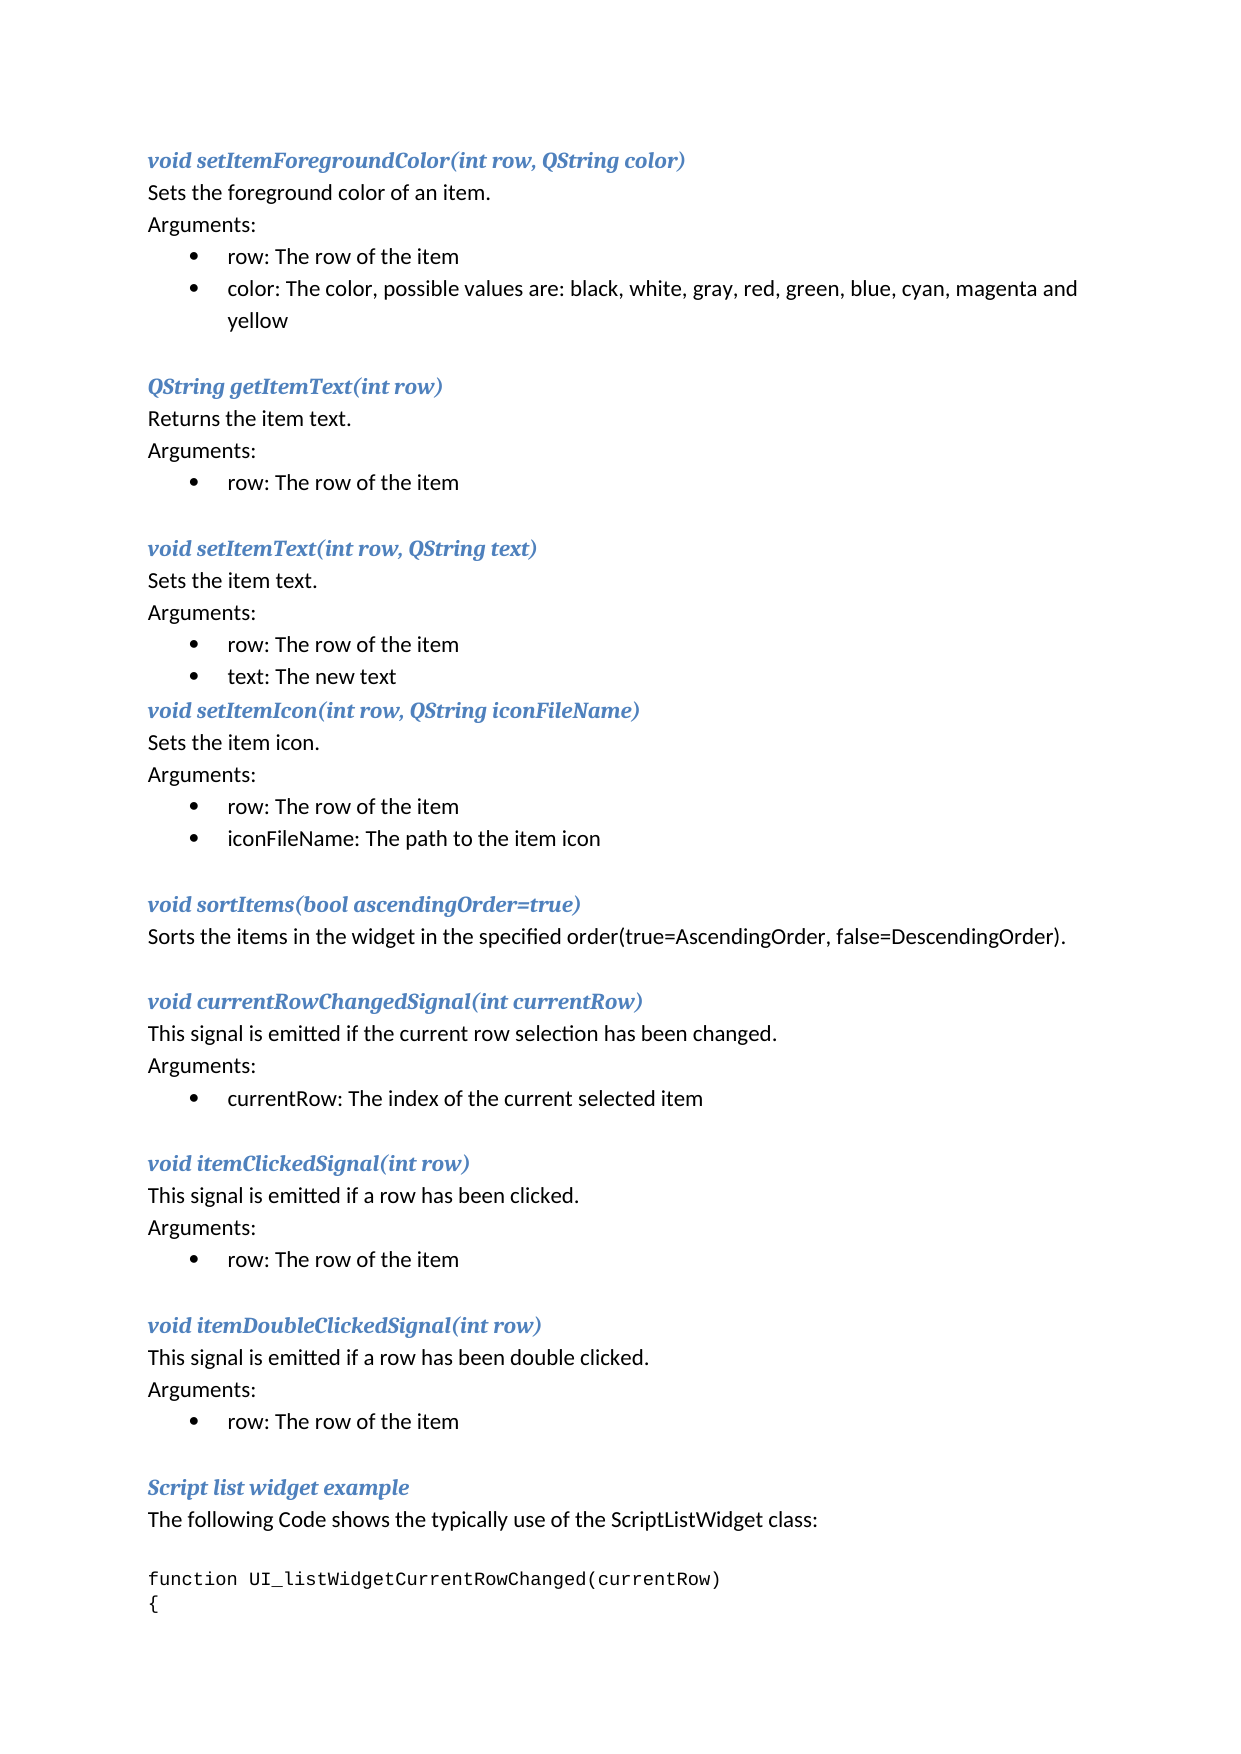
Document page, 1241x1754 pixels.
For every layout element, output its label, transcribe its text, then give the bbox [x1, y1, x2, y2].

text This signal is emitted if a row has been double clicked. [148, 1343, 1093, 1371]
subtitle void setItemIcon(int row, QString iconFileName) [148, 698, 1093, 724]
text Arguments: [148, 598, 1093, 626]
text Returns the item text. [148, 404, 1093, 432]
text Arguments: [148, 1213, 1093, 1241]
text Sets the item icon. [148, 728, 1093, 756]
subtitle void setItemForegroundColor(int row, QString color) [148, 148, 1093, 174]
subtitle Script list widget example [148, 1475, 1093, 1501]
list row: The row of the item [190, 242, 1093, 270]
text This signal is emitted if a row has been clicked. [148, 1181, 1093, 1209]
subtitle void currentRowChangedSignal(int currentRow) [148, 989, 1093, 1016]
subtitle QString getItemText(int row) [148, 374, 1093, 400]
text The following Code shows the typically use of the ScriptListWidget class: [148, 1505, 1093, 1533]
list row: The row of the item [190, 1246, 1093, 1274]
list iconFileName: The path to the item icon [190, 824, 1093, 852]
list text: The new text [190, 662, 1093, 691]
text function UI_listWidgetCurrentRowChanged(currentRow) [148, 1569, 1093, 1591]
list Arguments: [148, 436, 1093, 464]
text Arguments: [148, 1375, 1093, 1403]
subtitle void setItemText(int row, QString text) [148, 536, 1093, 562]
list row: The row of the item [190, 1407, 1093, 1436]
subtitle void itemDoubleClickedSignal(int row) [148, 1313, 1093, 1339]
subtitle void sortItems(bool ascendingOrder=true) [148, 892, 1093, 918]
text Arguments: [148, 210, 1093, 238]
text { [148, 1594, 1093, 1615]
list row: The row of the item [190, 792, 1093, 820]
text Sets the item text. [148, 566, 1093, 594]
text This signal is emitted if the current row selection has been changed. [148, 1019, 1093, 1047]
text Arguments: [148, 760, 1093, 788]
text Sets the foreground color of an item. [148, 178, 1093, 206]
list row: The row of the item [190, 468, 1093, 496]
text Arguments: [148, 1052, 1093, 1079]
subtitle void itemClickedSignal(int row) [148, 1151, 1093, 1177]
list row: The row of the item [190, 630, 1093, 658]
list color: The color, possible values are: black, white, gray, red, green, blue, cyan, magenta and yellow [190, 274, 1093, 334]
list currentRow: The index of the current selected item [190, 1084, 1093, 1112]
text Sorts the items in the widget in the specified order(true=AscendingOrder, false=DescendingOrder). [148, 922, 1093, 950]
